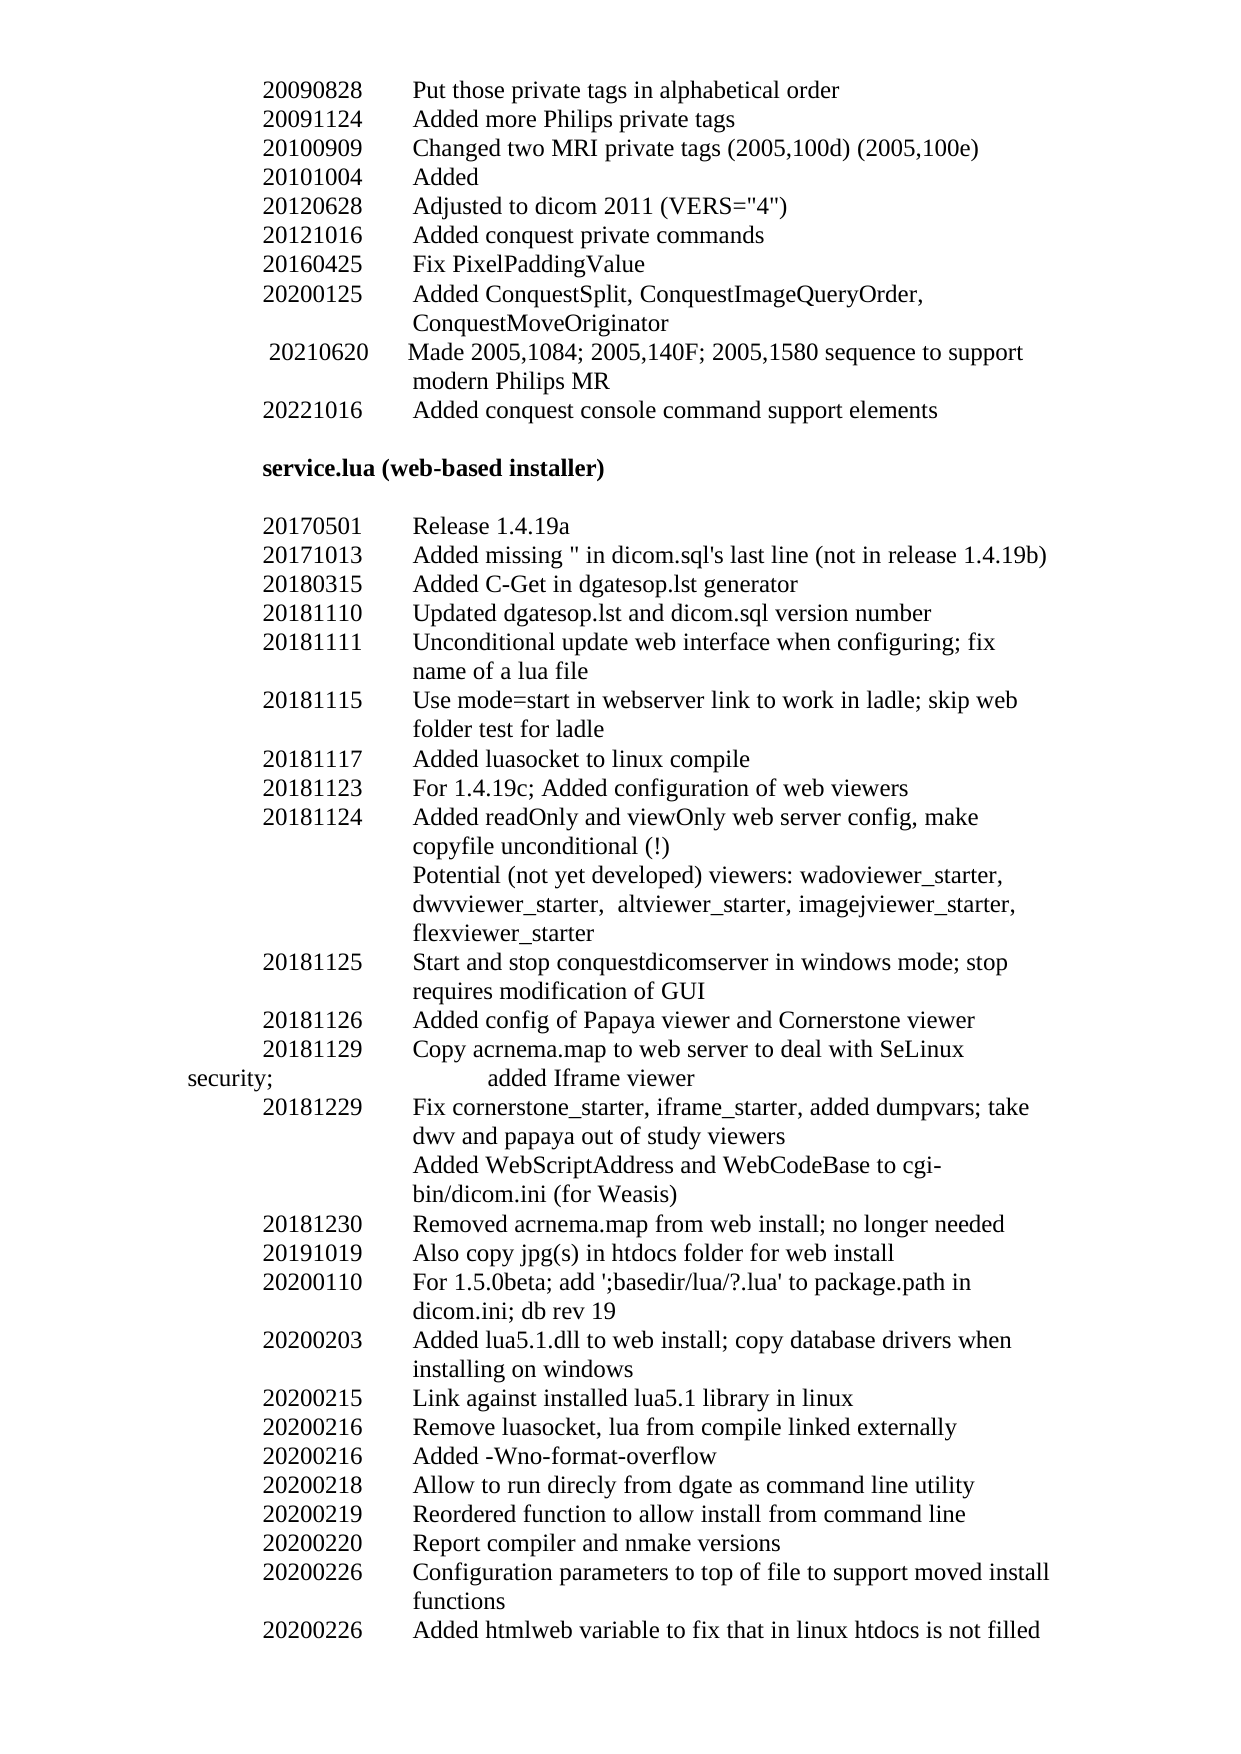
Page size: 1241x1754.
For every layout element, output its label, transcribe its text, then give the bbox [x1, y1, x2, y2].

text 20160425 Fix PixelPaddingValue [187, 249, 1053, 278]
text 20200219 Reordered function to allow install from command line [187, 1499, 1053, 1528]
text Potential (not yet developed) viewers: wadoviewer_starter, dwvviewer_starter, altviewer_starter, imagejviewer_starter, flexviewer_starter [187, 860, 1053, 947]
text 20200226 Configuration parameters to top of file to support moved install functions [187, 1557, 1053, 1615]
text 20200215 Link against installed lua5.1 library in linux [187, 1383, 1053, 1412]
text 20181117 Added luasocket to linux compile [187, 743, 1053, 772]
text 20181110 Updated dgatesop.lst and dicom.sql version number [187, 598, 1053, 627]
text 20200203 Added lua5.1.dll to web install; copy database drivers when installing on windows [187, 1325, 1053, 1383]
text 20101004 Added [187, 162, 1053, 191]
text 20181124 Added readOnly and viewOnly web server config, make copyfile unconditional (!) [187, 802, 1053, 860]
text 20180315 Added C-Get in dgatesop.lst generator [187, 569, 1053, 598]
text 20181126 Added config of Papaya viewer and Cornerstone viewer [187, 1005, 1053, 1034]
text Added WebScriptAddress and WebCodeBase to cgi- bin/dicom.ini (for Weasis) [187, 1150, 1053, 1208]
text 20170501 Release 1.4.19a [187, 511, 1053, 540]
text 20181115 Use mode=start in webserver link to work in ladle; skip web folder test for ladle [187, 685, 1053, 743]
text 20181129 Copy acrnema.map to web server to deal with SeLinux security; added Iframe viewer [187, 1034, 1053, 1092]
text 20181229 Fix cornerstone_starter, iframe_starter, added dumpvars; take dwv and papaya out of study viewers [187, 1092, 1053, 1150]
text 20200218 Allow to run direcly from dgate as command line utility [187, 1470, 1053, 1499]
text 20091124 Added more Philips private tags [187, 104, 1053, 133]
text 20200125 Added ConquestSplit, ConquestImageQueryOrder, ConquestMoveOriginator [187, 278, 1053, 337]
text 20200220 Report compiler and nmake versions [187, 1528, 1053, 1557]
text 20100909 Changed two MRI private tags (2005,100d) (2005,100e) [187, 133, 1053, 162]
text 20200216 Remove luasocket, lua from compile linked externally [187, 1412, 1053, 1441]
text 20090828 Put those private tags in alphabetical order [187, 75, 1053, 104]
text 20181125 Start and stop conquestdicomserver in windows mode; stop requires modification of GUI [187, 947, 1053, 1005]
text 20200110 For 1.5.0beta; add ';basedir/lua/?.lua' to package.path in dicom.ini; db rev 19 [187, 1267, 1053, 1325]
text 20221016 Added conquest console command support elements [187, 395, 1053, 424]
text 20121016 Added conquest private commands [187, 220, 1053, 249]
text 20171013 Added missing " in dicom.sql's last line (not in release 1.4.19b) [187, 540, 1053, 569]
text 20120628 Adjusted to dicom 2011 (VERS="4") [187, 191, 1053, 220]
text 20200226 Added htmlweb variable to fix that in linux htdocs is not filled [187, 1615, 1053, 1644]
text 20200216 Added -Wno-format-overflow [187, 1441, 1053, 1470]
text 20210620 Made 2005,1084; 2005,140F; 2005,1580 sequence to support modern Philips MR [187, 337, 1053, 395]
text 20181123 For 1.4.19c; Added configuration of web viewers [187, 772, 1053, 802]
text 20181111 Unconditional update web interface when configuring; fix name of a lua file [187, 627, 1053, 685]
text service.lua (web-based installer) [187, 453, 1053, 482]
text 20191019 Also copy jpg(s) in htdocs folder for web install [187, 1237, 1053, 1267]
text 20181230 Removed acrnema.map from web install; no longer needed [187, 1208, 1053, 1237]
